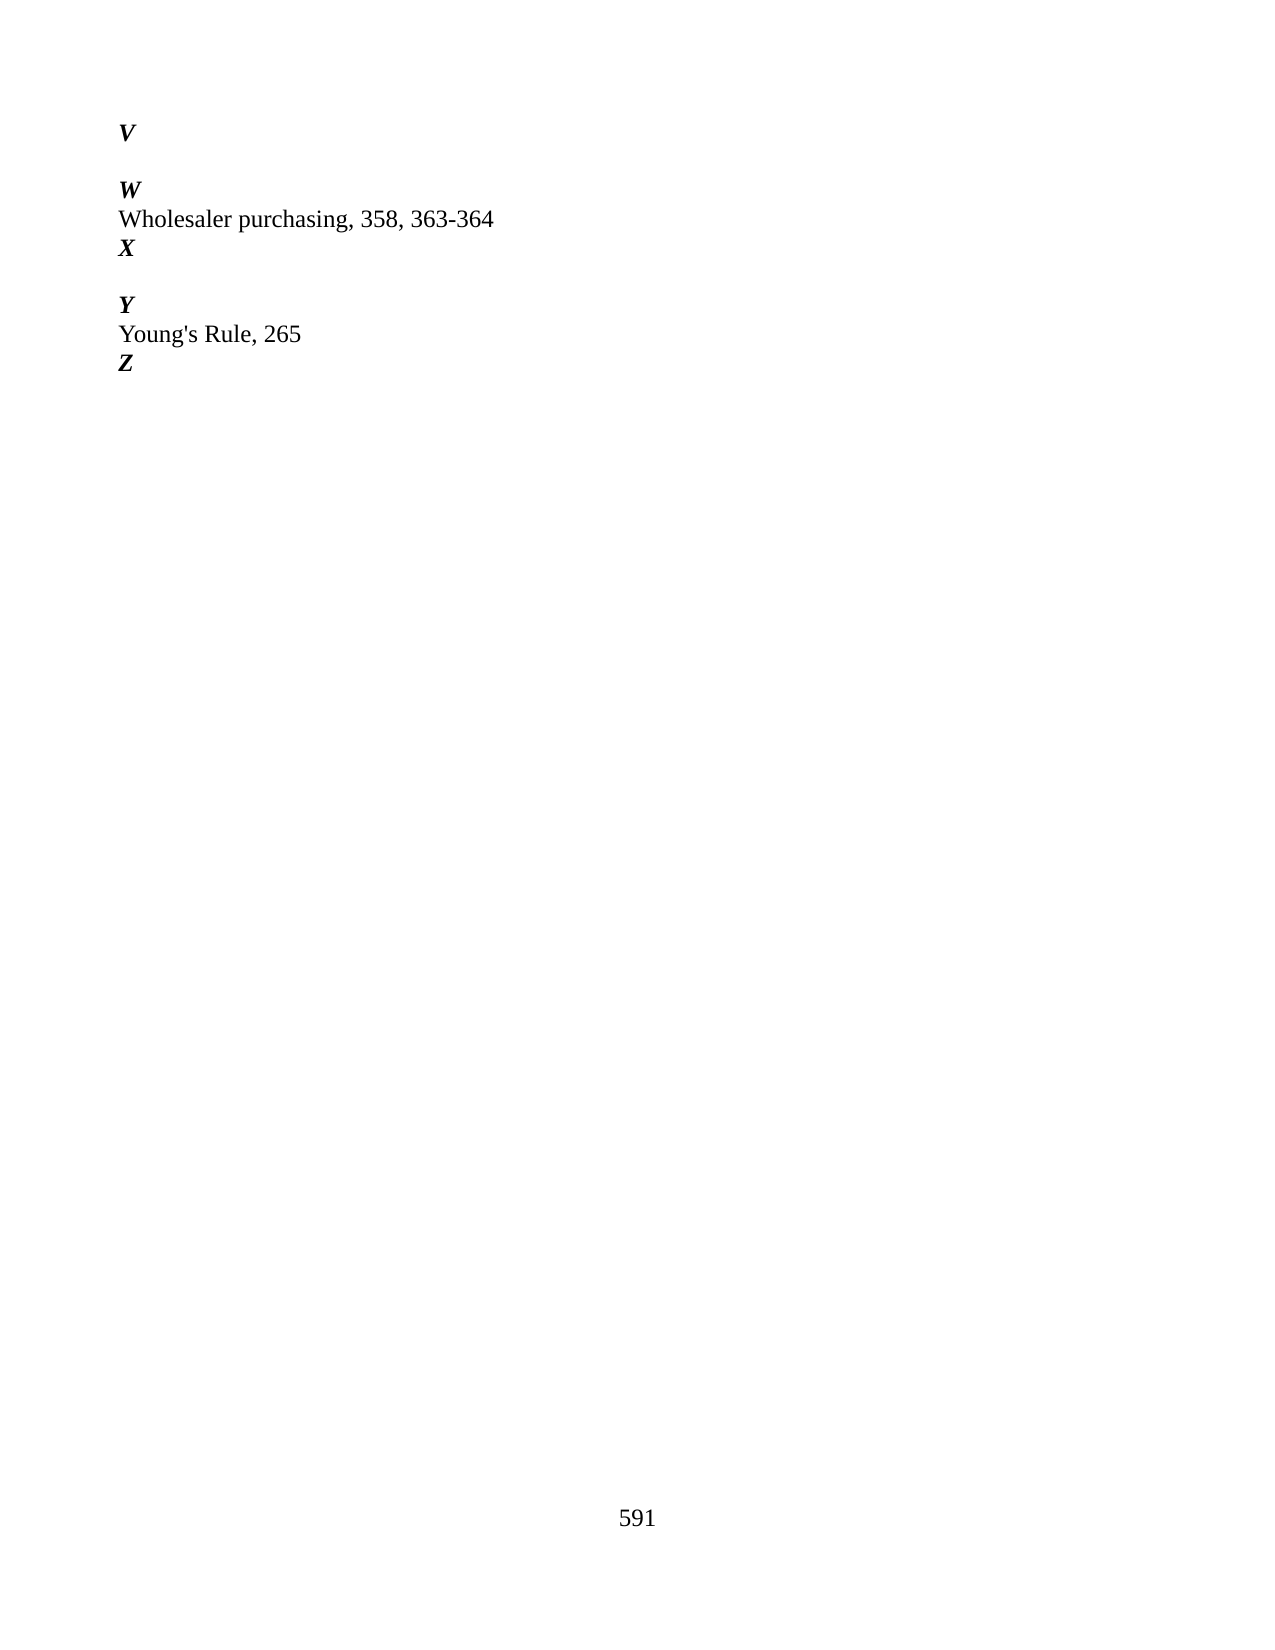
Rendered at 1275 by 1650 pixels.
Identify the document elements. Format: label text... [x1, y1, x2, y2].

text Young's Rule, 265 [118, 319, 1157, 348]
text Y [118, 291, 1157, 319]
text Z [118, 348, 1157, 377]
text W [118, 176, 1157, 204]
text X [118, 233, 1157, 262]
text V [118, 118, 1157, 147]
text Wholesaler purchasing, 358, 363-364 [118, 204, 1157, 233]
